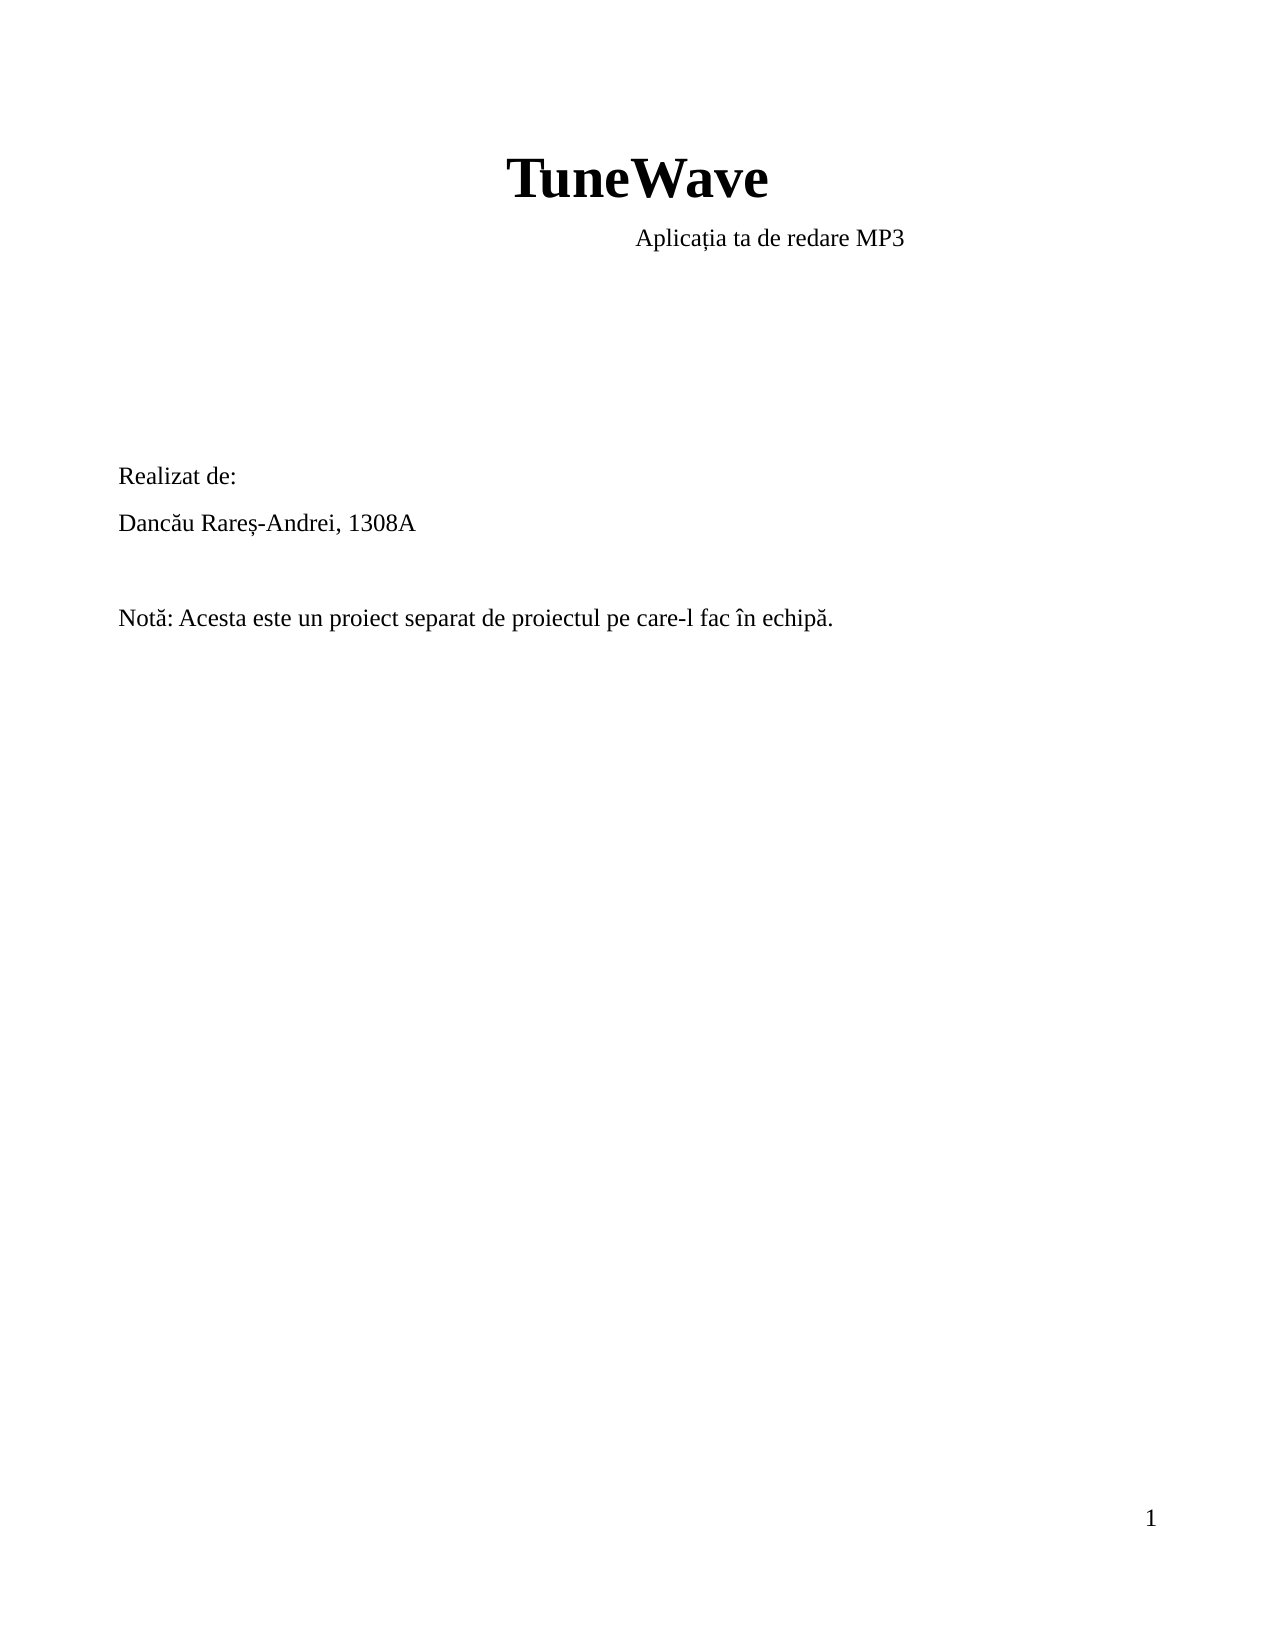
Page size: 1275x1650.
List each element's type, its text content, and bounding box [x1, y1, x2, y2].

text Realizat de: [118, 461, 1157, 489]
title TuneWave [118, 143, 1157, 210]
text Dancău Rareș-Andrei, 1308A [118, 508, 1157, 537]
text Aplicația ta de redare MP3 [118, 223, 1157, 251]
text Notă: Acesta este un proiect separat de proiectul pe care-l fac în echipă. [118, 603, 1157, 632]
